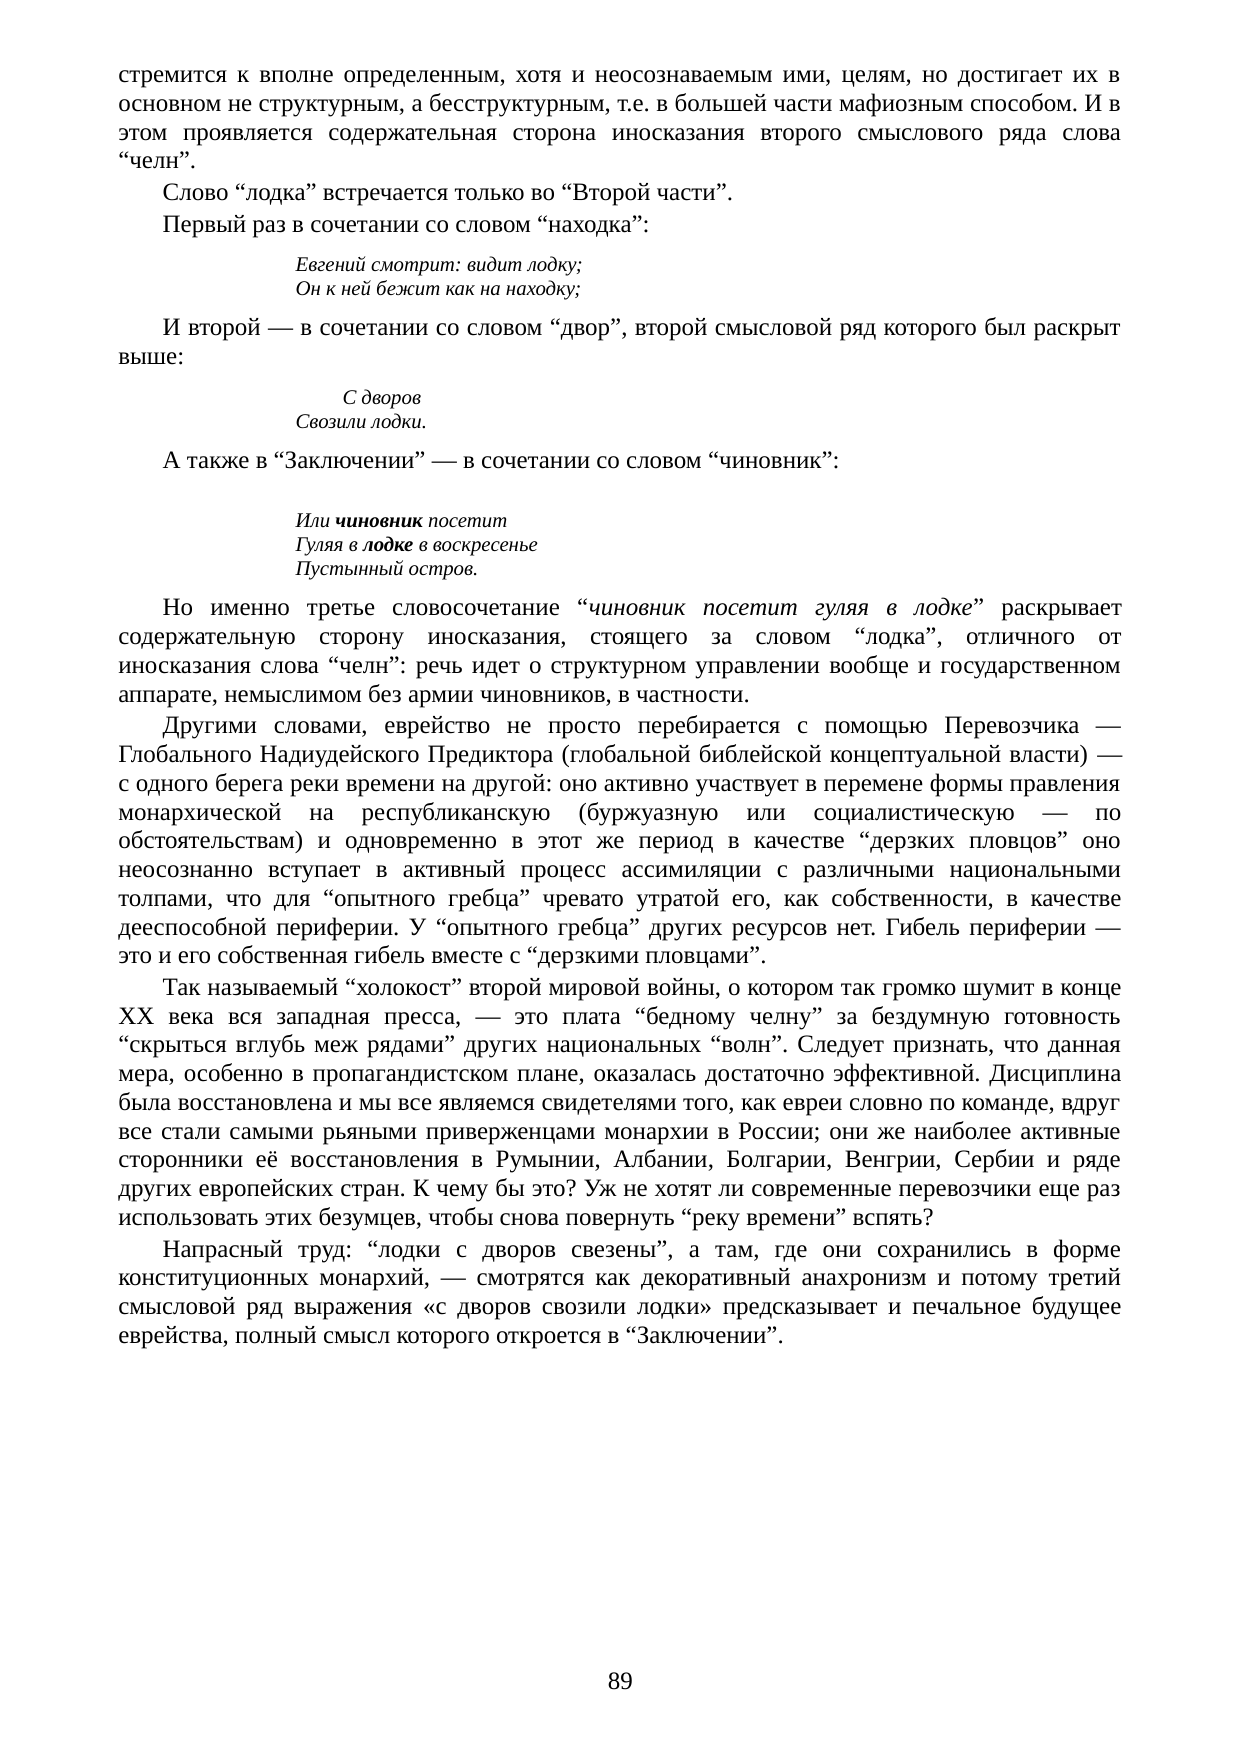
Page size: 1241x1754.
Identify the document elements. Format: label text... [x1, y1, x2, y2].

text Напрасный труд: “лодки с дворов свезены”, а там, где они сохранились в форме конституционных монархий, — смотрятся как декоративный анахронизм и потому третий смысловой ряд выражения «с дворов свозили лодки» предсказывает и печальное будущее еврейства, полный смысл которого откроется в “Заключении”. [118, 1234, 1122, 1349]
text Пустынный остров. [295, 556, 1033, 580]
text стремится к вполне определенным, хотя и неосознаваемым ими, целям, но достигает их в основном не структурным, а бесструктурным, т.е. в большей части мафиозным способом. И в этом проявляется содержательная сторона иносказания второго смыслового ряда слова “челн”. [118, 59, 1122, 174]
text Другими словами, еврейство не просто перебирается с помощью Перевозчика — Глобального Надиудейского Предиктора (глобальной библейской концептуальной власти) — с одного берега реки времени на другой: оно активно участвует в перемене формы правления монархической на республиканскую (буржуазную или социалистическую — по обстоятельствам) и одновременно в этот же период в качестве “дерзких пловцов” оно неосознанно вступает в активный процесс ассимиляции с различными национальными толпами, что для “опытного гребца” чревато утратой его, как собственности, в качестве дееспособной периферии. У “опытного гребца” других ресурсов нет. Гибель периферии — это и его собственная гибель вместе с “дерзкими пловцами”. [118, 710, 1122, 969]
text Слово “лодка” встречается только во “Второй части”. [118, 177, 1122, 206]
text Но именно третье словосочетание “чиновник посетит гуляя в лодке” раскрывает содержательную сторону иносказания, стоящего за словом “лодка”, отличного от иносказания слова “челн”: речь идет о структурном управлении вообще и государственном аппарате, немыслимом без армии чиновников, в частности. [118, 592, 1122, 707]
text Первый раз в сочетании со словом “находка”: [118, 209, 1122, 237]
text С дворов [295, 385, 833, 409]
text Свозили лодки. [295, 409, 1033, 433]
text Он к ней бежит как на находку; [295, 276, 1033, 300]
text Так называемый “холокост” второй мировой войны, о котором так громко шумит в конце ХХ века вся западная пресса, — это плата “бедному челну” за бездумную готовность “скрыться вглубь меж рядами” других национальных “волн”. Следует признать, что данная мера, особенно в пропагандистском плане, оказалась достаточно эффективной. Дисциплина была восстановлена и мы все являемся свидетелями того, как евреи словно по команде, вдруг все стали самыми рьяными приверженцами монархии в России; они же наиболее активные сторонники её восстановления в Румынии, Албании, Болгарии, Венгрии, Сербии и ряде других европейских стран. К чему бы это? Уж не хотят ли современные перевозчики еще раз использовать этих безумцев, чтобы снова повернуть “реку времени” вспять? [118, 972, 1122, 1231]
text А также в “Заключении” — в сочетании со словом “чиновник”: [118, 445, 1122, 474]
text Евгений смотрит: видит лодку; [295, 252, 1033, 276]
text И второй — в сочетании со словом “двор”, второй смысловой ряд которого был раскрыт выше: [118, 312, 1122, 370]
text Гуляя в лодке в воскресенье [295, 532, 1033, 556]
text Или чиновник посетит [295, 508, 1033, 532]
